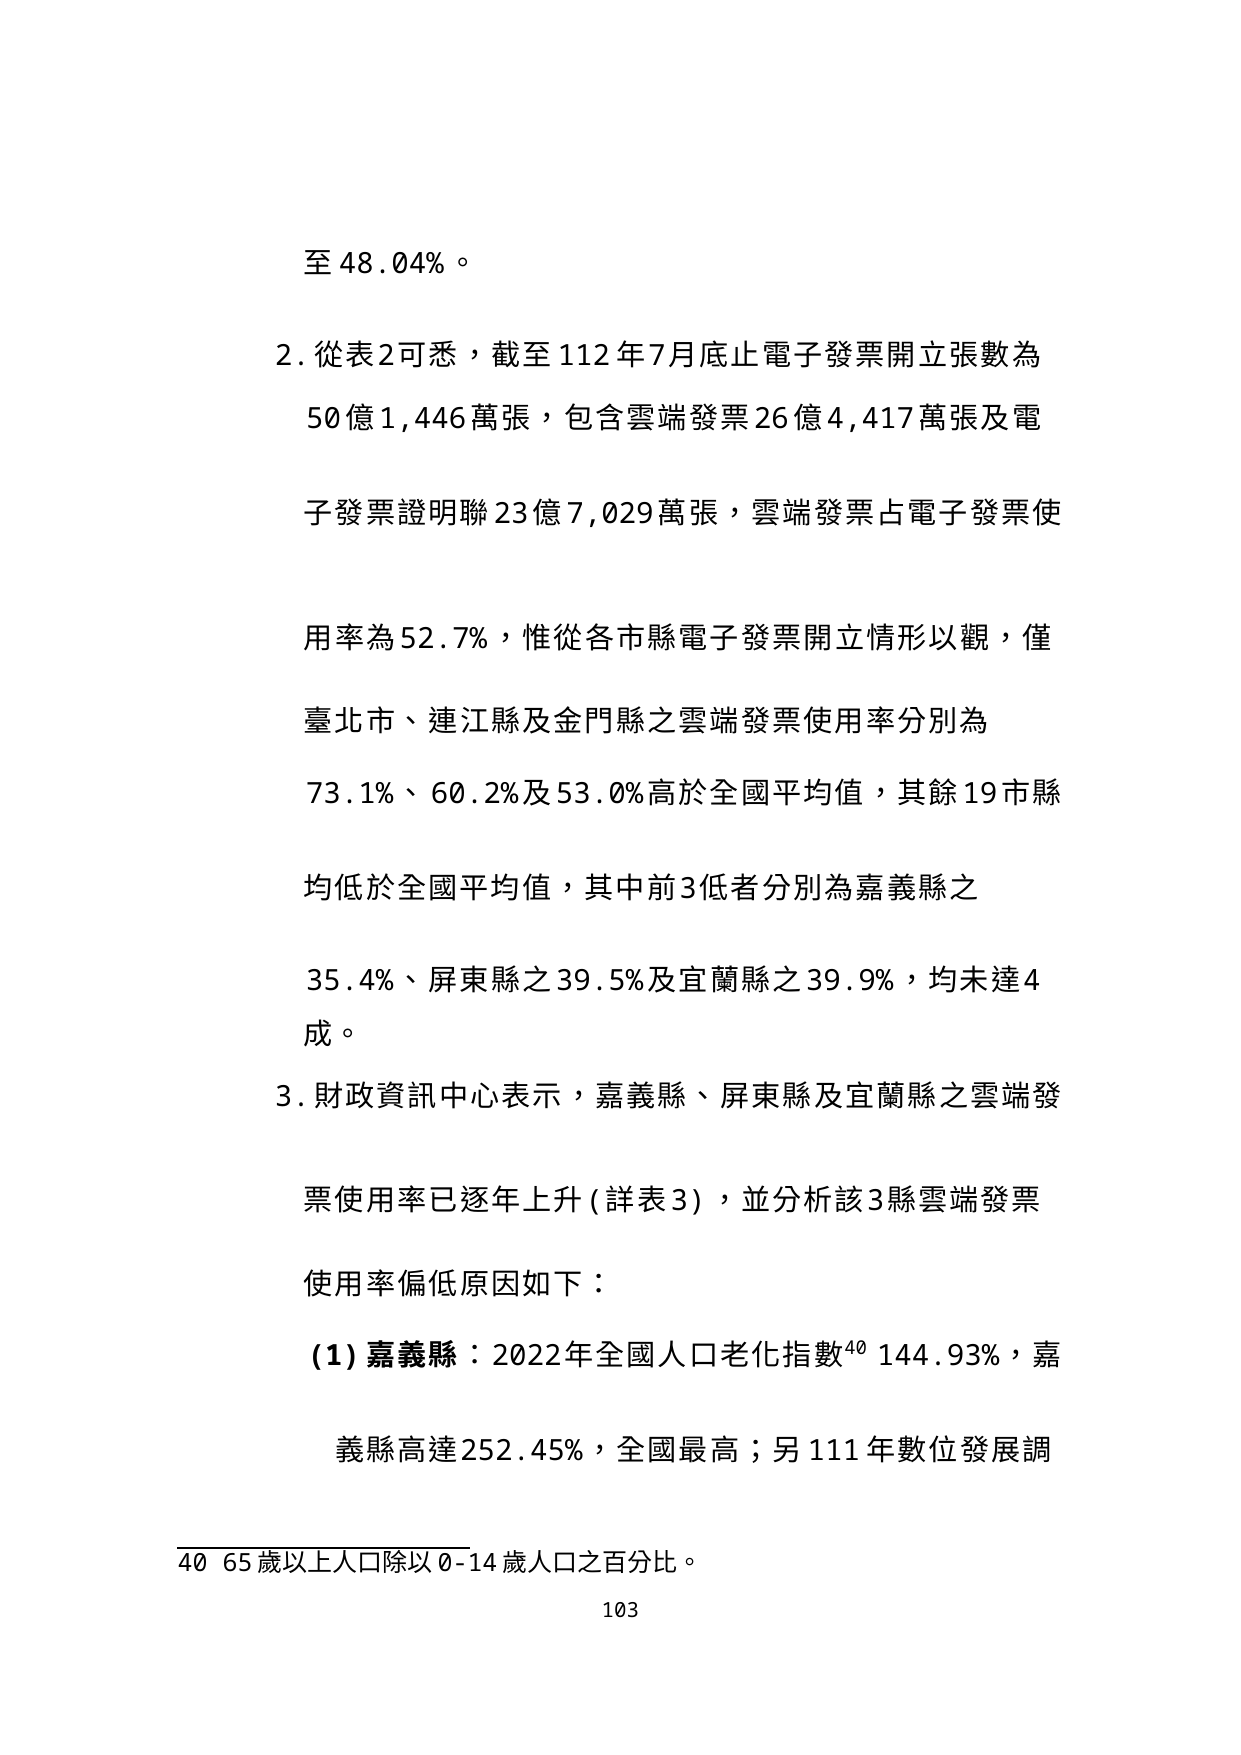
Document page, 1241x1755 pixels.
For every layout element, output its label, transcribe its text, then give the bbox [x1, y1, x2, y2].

text 65歲以上人口除以0-14歲人口之百分比。 [177, 1548, 1063, 1577]
text 至48.04%。 [266, 177, 1063, 302]
text 2.從表2可悉，截至112年7月底止電子發票開立張數為50億1,446萬張，包含雲端發票26億4,417萬張及電子發票證明聯23億7,029萬張，雲端發票占電子發票使用率為52.7%，惟從各市縣電子發票開立情形以觀，僅臺北市、連江縣及金門縣之雲端發票使用率分別為73.1%、60.2%及53.0%高於全國平均值，其餘19市縣均低於全國平均值，其中前3低者分別為嘉義縣之35.4%、屏東縣之39.5%及宜蘭縣之39.9%，均未達4成。 [266, 302, 1063, 1052]
text 3.財政資訊中心表示，嘉義縣、屏東縣及宜蘭縣之雲端發票使用率已逐年上升(詳表3)，並分析該3縣雲端發票使用率偏低原因如下： [266, 1052, 1063, 1302]
text (1)嘉義縣：2022年全國人口老化指數144.93%，嘉義縣高達252.45%，全國最高；另111年數位發展調 [296, 1302, 1063, 1490]
